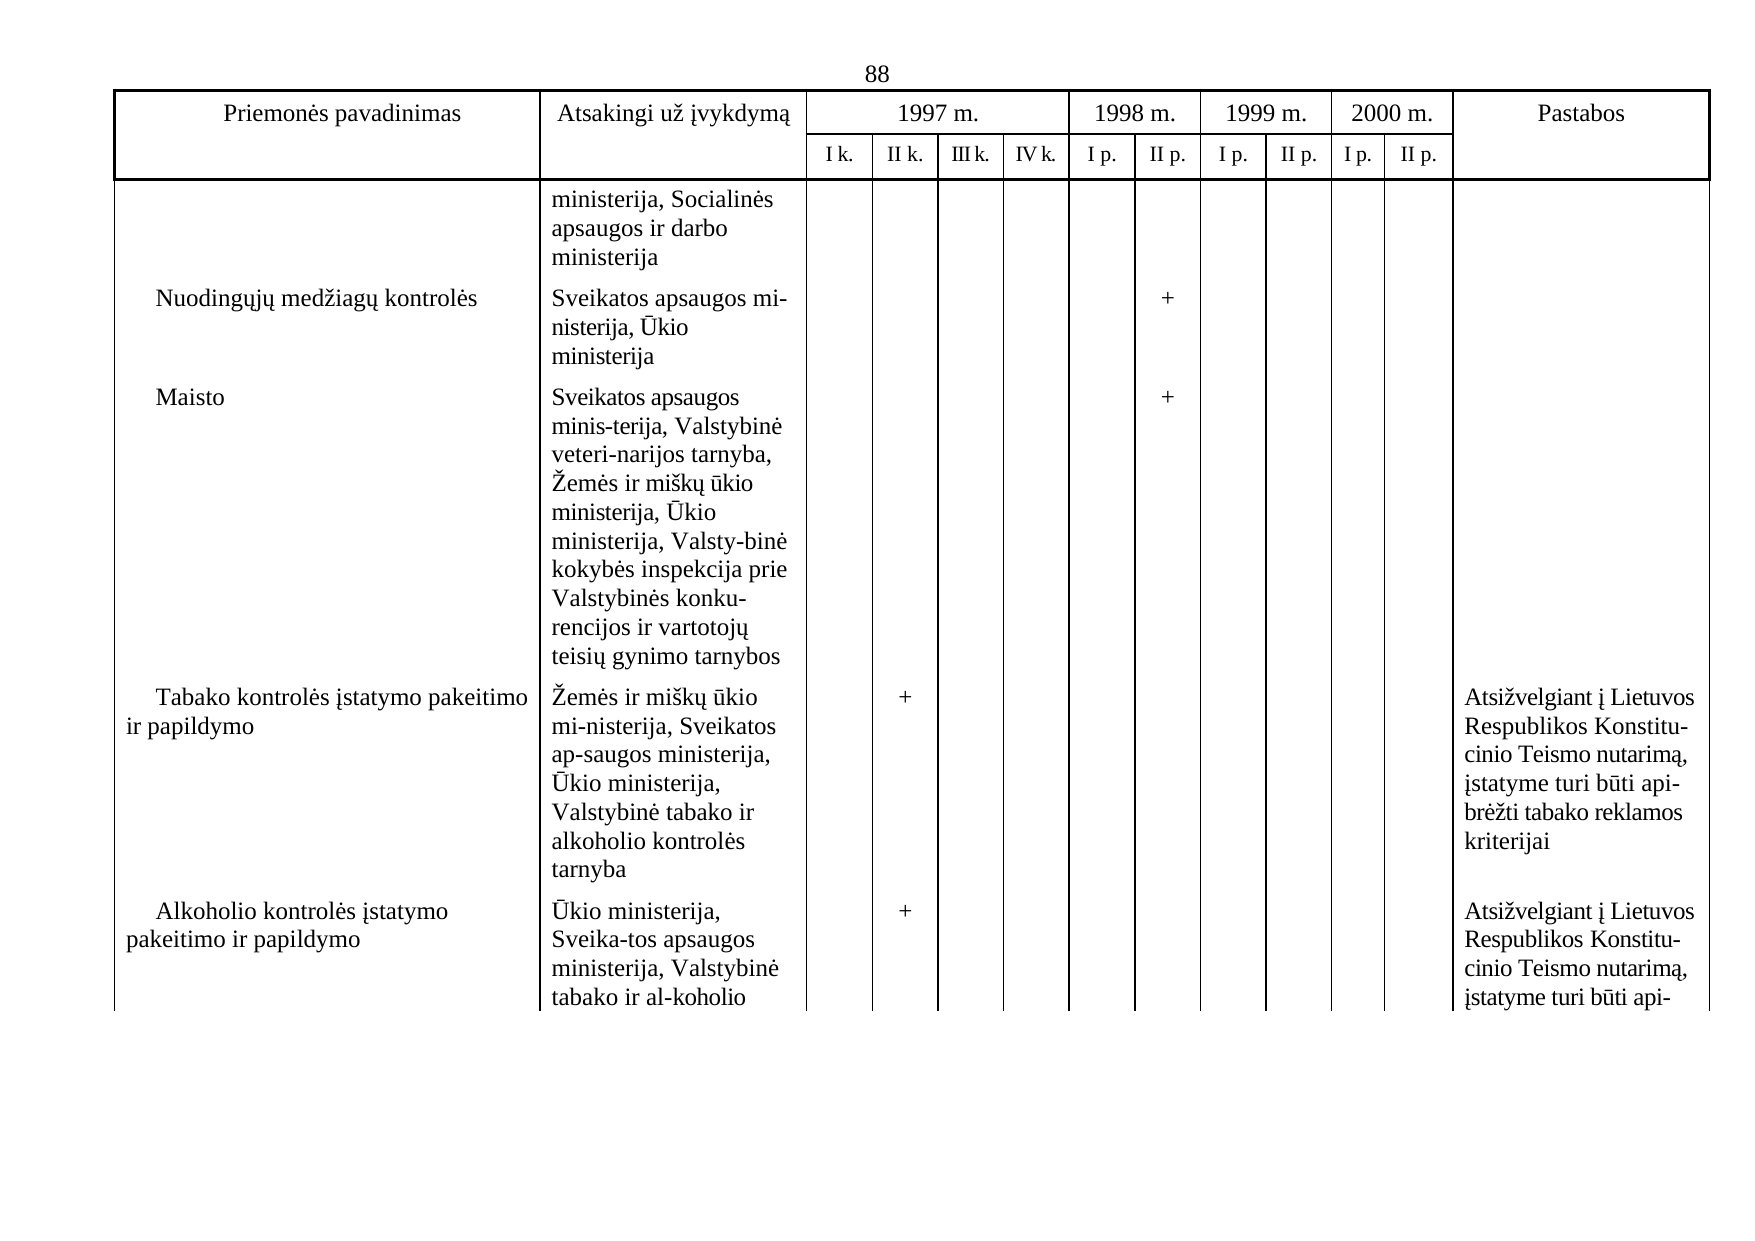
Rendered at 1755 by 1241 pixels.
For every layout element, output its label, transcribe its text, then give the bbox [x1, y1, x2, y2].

table_cell Sveikatos apsaugos minis-terija, Valstybinė veteri-narijos tarnyba, Žemės ir miškų ūkio ministerija, Ūkio ministerija, Valsty-binė kokybės inspekcija prie Valstybinės konku-rencijos ir vartotojų teisių gynimo tarnybos [541, 376, 806, 676]
table_cell [115, 181, 539, 277]
table_cell + [1136, 376, 1200, 676]
table_cell [1136, 676, 1200, 889]
table_cell [1201, 890, 1265, 1011]
table_cell I p. [1070, 135, 1134, 178]
table_cell [1004, 277, 1068, 376]
table_cell [939, 890, 1003, 1011]
table_cell III k. [939, 135, 1003, 178]
table_header 1997 m. [807, 92, 1068, 133]
table_cell + [1136, 277, 1200, 376]
table_cell [1070, 676, 1134, 889]
table_cell [1332, 181, 1384, 277]
table_cell Tabako kontrolės įstatymo pakeitimo ir papildymo [115, 676, 539, 889]
table_cell [1201, 181, 1265, 277]
table_cell [1454, 181, 1709, 277]
table_cell + [873, 676, 937, 889]
table_cell [807, 277, 872, 376]
table_cell [1332, 676, 1384, 889]
table_cell [1201, 676, 1265, 889]
table_cell [541, 133, 806, 178]
table_cell Maisto [115, 376, 539, 676]
table_header 1998 m. [1070, 92, 1200, 133]
table_cell [1070, 277, 1134, 376]
table_cell + [873, 890, 937, 1011]
table_cell [1267, 376, 1331, 676]
table_cell II p. [1267, 135, 1331, 178]
table_cell ministerija, Socialinės apsaugos ir darbo ministerija [541, 181, 806, 277]
table_cell [1332, 376, 1384, 676]
table_cell [1267, 181, 1331, 277]
table_cell [939, 676, 1003, 889]
table_header Atsakingi už įvykdymą [541, 92, 806, 133]
table_cell [1385, 277, 1452, 376]
table_cell I p. [1201, 135, 1265, 178]
table_cell I k. [807, 135, 872, 178]
table_cell Sveikatos apsaugos mi-nisterija, Ūkio ministerija [541, 277, 806, 376]
table_cell [807, 181, 872, 277]
table_cell [1267, 890, 1331, 1011]
table_cell Ūkio ministerija, Sveika-tos apsaugos ministerija, Valstybinė tabako ir al-koholio [541, 890, 806, 1011]
table_cell [1004, 676, 1068, 889]
table_cell [873, 376, 937, 676]
table_cell [1267, 676, 1331, 889]
table_cell [939, 181, 1003, 277]
table_cell [1454, 376, 1709, 676]
table_cell [1136, 181, 1200, 277]
table_cell Žemės ir miškų ūkio mi-nisterija, Sveikatos ap-saugos ministerija, Ūkio ministerija, Valstybinė tabako ir alkoholio kontrolės tarnyba [541, 676, 806, 889]
table_header Priemonės pavadinimas [116, 92, 539, 133]
table_cell [1385, 676, 1452, 889]
table_cell Atsižvelgiant į Lietuvos Respublikos Konstitu-cinio Teismo nutarimą, įstatyme turi būti api-brėžti tabako reklamos kriterijai [1454, 676, 1709, 889]
table_cell [1454, 277, 1709, 376]
table_cell [1385, 376, 1452, 676]
table_cell Nuodingųjų medžiagų kontrolės [115, 277, 539, 376]
table_cell [1004, 376, 1068, 676]
table_cell [1004, 890, 1068, 1011]
table_cell [1332, 890, 1384, 1011]
table_cell [1201, 376, 1265, 676]
table_cell [1332, 277, 1384, 376]
table_cell IV k. [1004, 135, 1068, 178]
table_cell [807, 676, 872, 889]
table_cell [1070, 890, 1134, 1011]
table_cell [939, 277, 1003, 376]
table_cell [939, 376, 1003, 676]
table_cell II p. [1136, 135, 1200, 178]
table_cell [1070, 181, 1134, 277]
table_cell [1070, 376, 1134, 676]
table_cell II k. [873, 135, 937, 178]
table_cell [873, 277, 937, 376]
table_cell II p. [1385, 135, 1452, 178]
table_cell [1004, 181, 1068, 277]
table_header 1999 m. [1201, 92, 1331, 133]
table_cell [1454, 133, 1708, 178]
table_cell [1385, 181, 1452, 277]
table_cell Atsižvelgiant į Lietuvos Respublikos Konstitu-cinio Teismo nutarimą, įstatyme turi būti api- [1454, 890, 1709, 1011]
table_cell [873, 181, 937, 277]
table_cell [1201, 277, 1265, 376]
table_cell [1267, 277, 1331, 376]
table_cell [1385, 890, 1452, 1011]
table_cell [807, 376, 872, 676]
table_cell [1136, 890, 1200, 1011]
table_cell I p. [1332, 135, 1384, 178]
table_cell Alkoholio kontrolės įstatymo pakeitimo ir papildymo [115, 890, 539, 1011]
table_cell [807, 890, 872, 1011]
table_cell [116, 133, 539, 178]
table_header Pastabos [1454, 92, 1708, 133]
table_header 2000 m. [1332, 92, 1452, 133]
